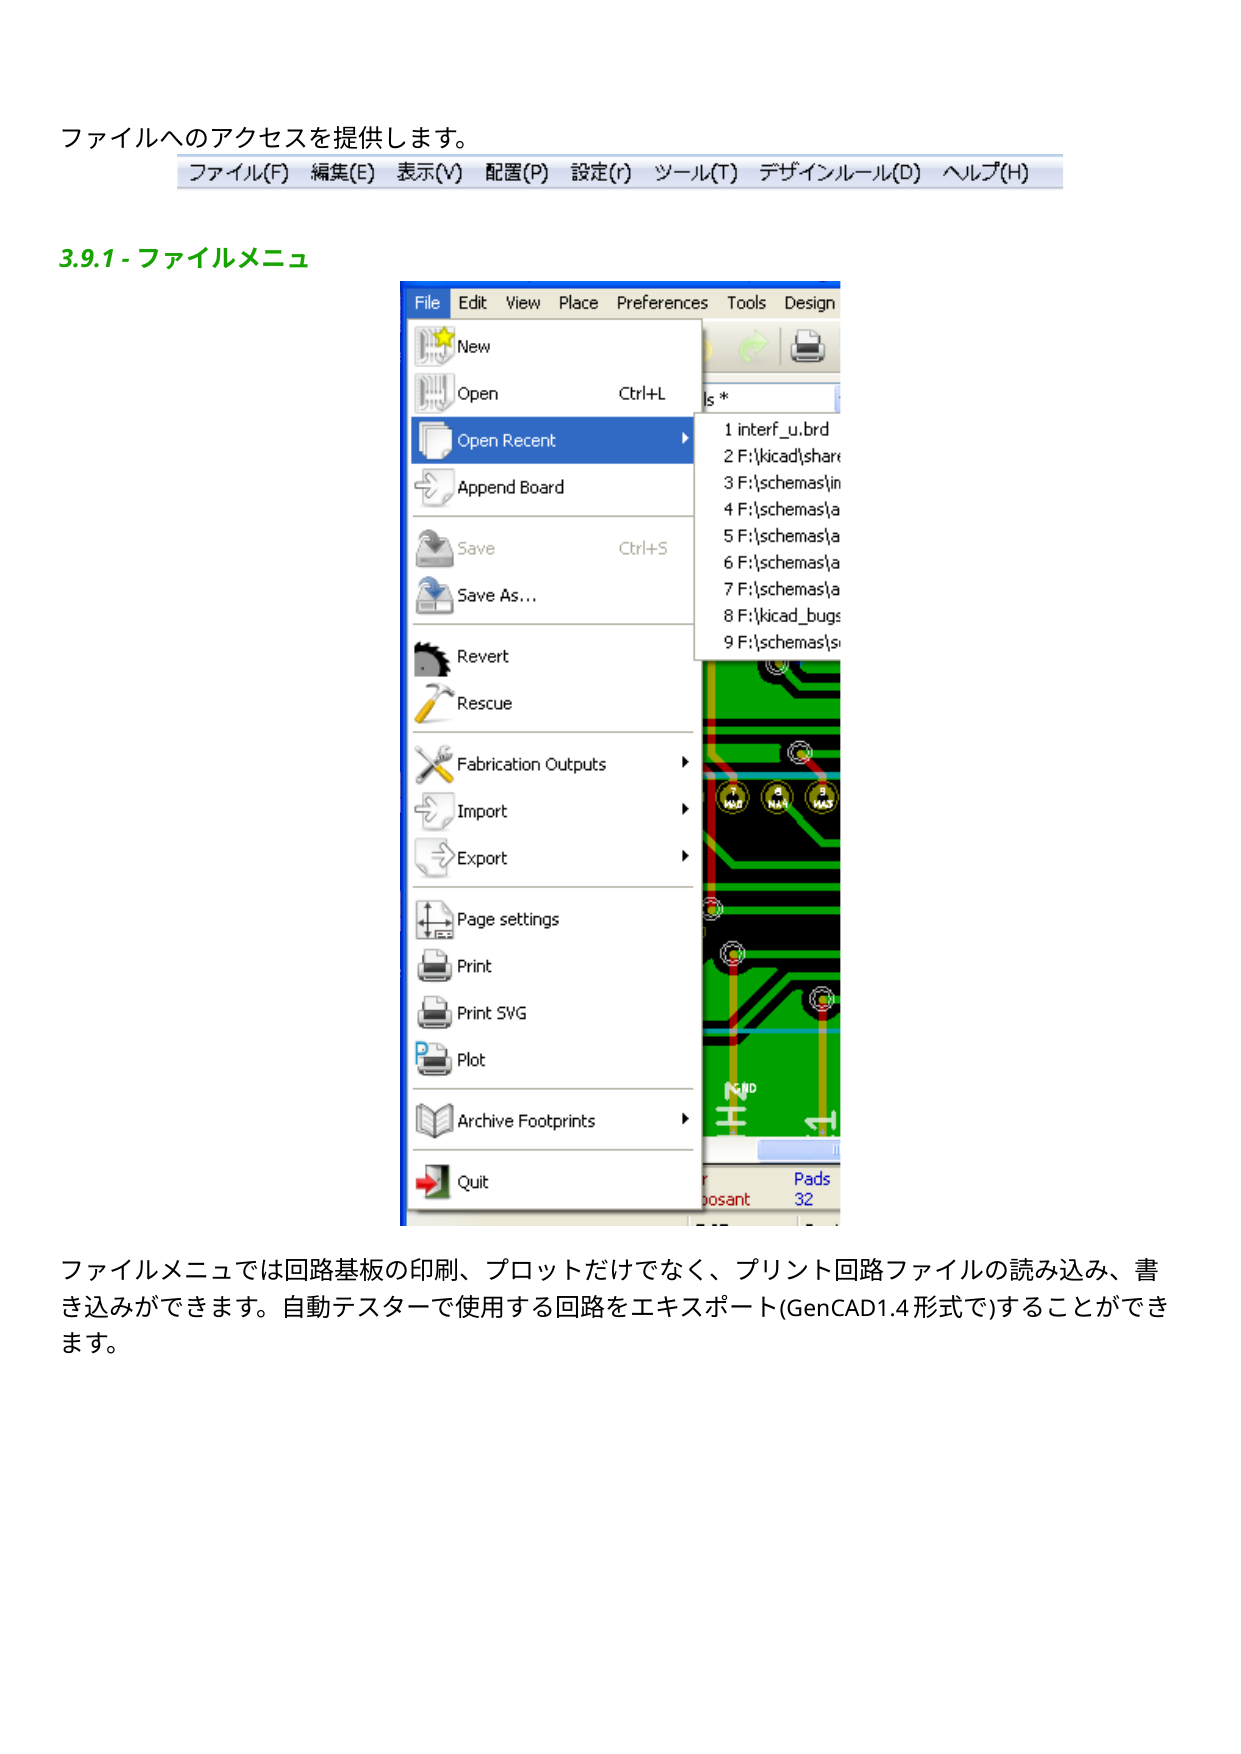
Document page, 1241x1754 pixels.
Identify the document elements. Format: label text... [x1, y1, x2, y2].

picture [177, 154, 1064, 192]
subtitle ファイルメニュ [59, 239, 1181, 275]
picture [400, 281, 841, 1226]
text ファイルメニュでは回路基板の印刷、プロットだけでなく、プリント回路ファイルの読み込み、書き込みができます。自動テスターで使用する回路をエキスポート(GenCAD1.4形式で)することができます。 [59, 1251, 1181, 1359]
text ファイルへのアクセスを提供します。 [59, 118, 1181, 154]
